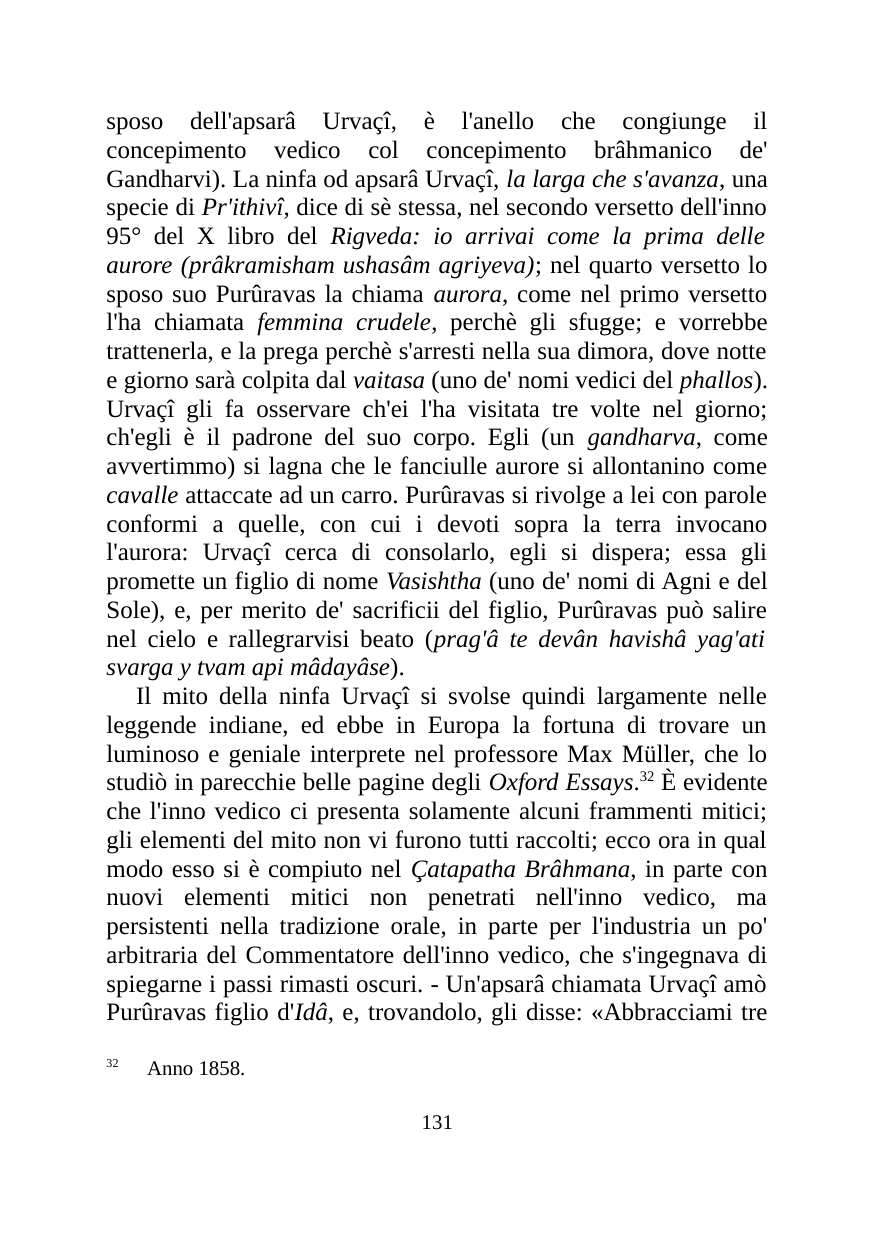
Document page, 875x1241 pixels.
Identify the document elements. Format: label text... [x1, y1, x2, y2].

text Anno 1858. [106, 1056, 768, 1080]
text Il mito della ninfa Urvaçî si svolse quindi largamente nelle leggende indiane, ed ebbe in Europa la fortuna di trovare un luminoso e geniale interprete nel professore Max Müller, che lo studiò in parecchie belle pagine degli Oxford Essays. È evidente che l'inno vedico ci presenta solamente alcuni frammenti mitici; gli elementi del mito non vi furono tutti raccolti; ecco ora in qual modo esso si è compiuto nel Çatapatha Brâhmana, in parte con nuovi elementi mitici non penetrati nell'inno vedico, ma persistenti nella tradizione orale, in parte per l'industria un po' arbitraria del Commentatore dell'inno vedico, che s'ingegnava di spiegarne i passi rimasti oscuri. - Un'apsarâ chiamata Urvaçî amò Purûravas figlio d'Idâ, e, trovandolo, gli disse: «Abbracciami tre [106, 681, 768, 1026]
text sposo dell'apsarâ Urvaçî, è l'anello che congiunge il concepimento vedico col concepimento brâhmanico de' Gandharvi). La ninfa od apsarâ Urvaçî, la larga che s'avanza, una specie di Pr'ithivî, dice di sè stessa, nel secondo versetto dell'inno 95° del X libro del Rigveda: io arrivai come la prima delle aurore (prâkramisham ushasâm agriyeva); nel quarto versetto lo sposo suo Purûravas la chiama aurora, come nel primo versetto l'ha chiamata femmina crudele, perchè gli sfugge; e vorrebbe trattenerla, e la prega perchè s'arresti nella sua dimora, dove notte e giorno sarà colpita dal vaitasa (uno de' nomi vedici del phallos). Urvaçî gli fa osservare ch'ei l'ha visitata tre volte nel giorno; ch'egli è il padrone del suo corpo. Egli (un gandharva, come avvertimmo) si lagna che le fanciulle aurore si allontanino come cavalle attaccate ad un carro. Purûravas si rivolge a lei con parole conformi a quelle, con cui i devoti sopra la terra invocano l'aurora: Urvaçî cerca di consolarlo, egli si dispera; essa gli promette un figlio di nome Vasishtha (uno de' nomi di Agni e del Sole), e, per merito de' sacrificii del figlio, Purûravas può salire nel cielo e rallegrarvisi beato (prag'â te devân havishâ yag'ati svarga y tvam api mâdayâse). [106, 106, 768, 681]
